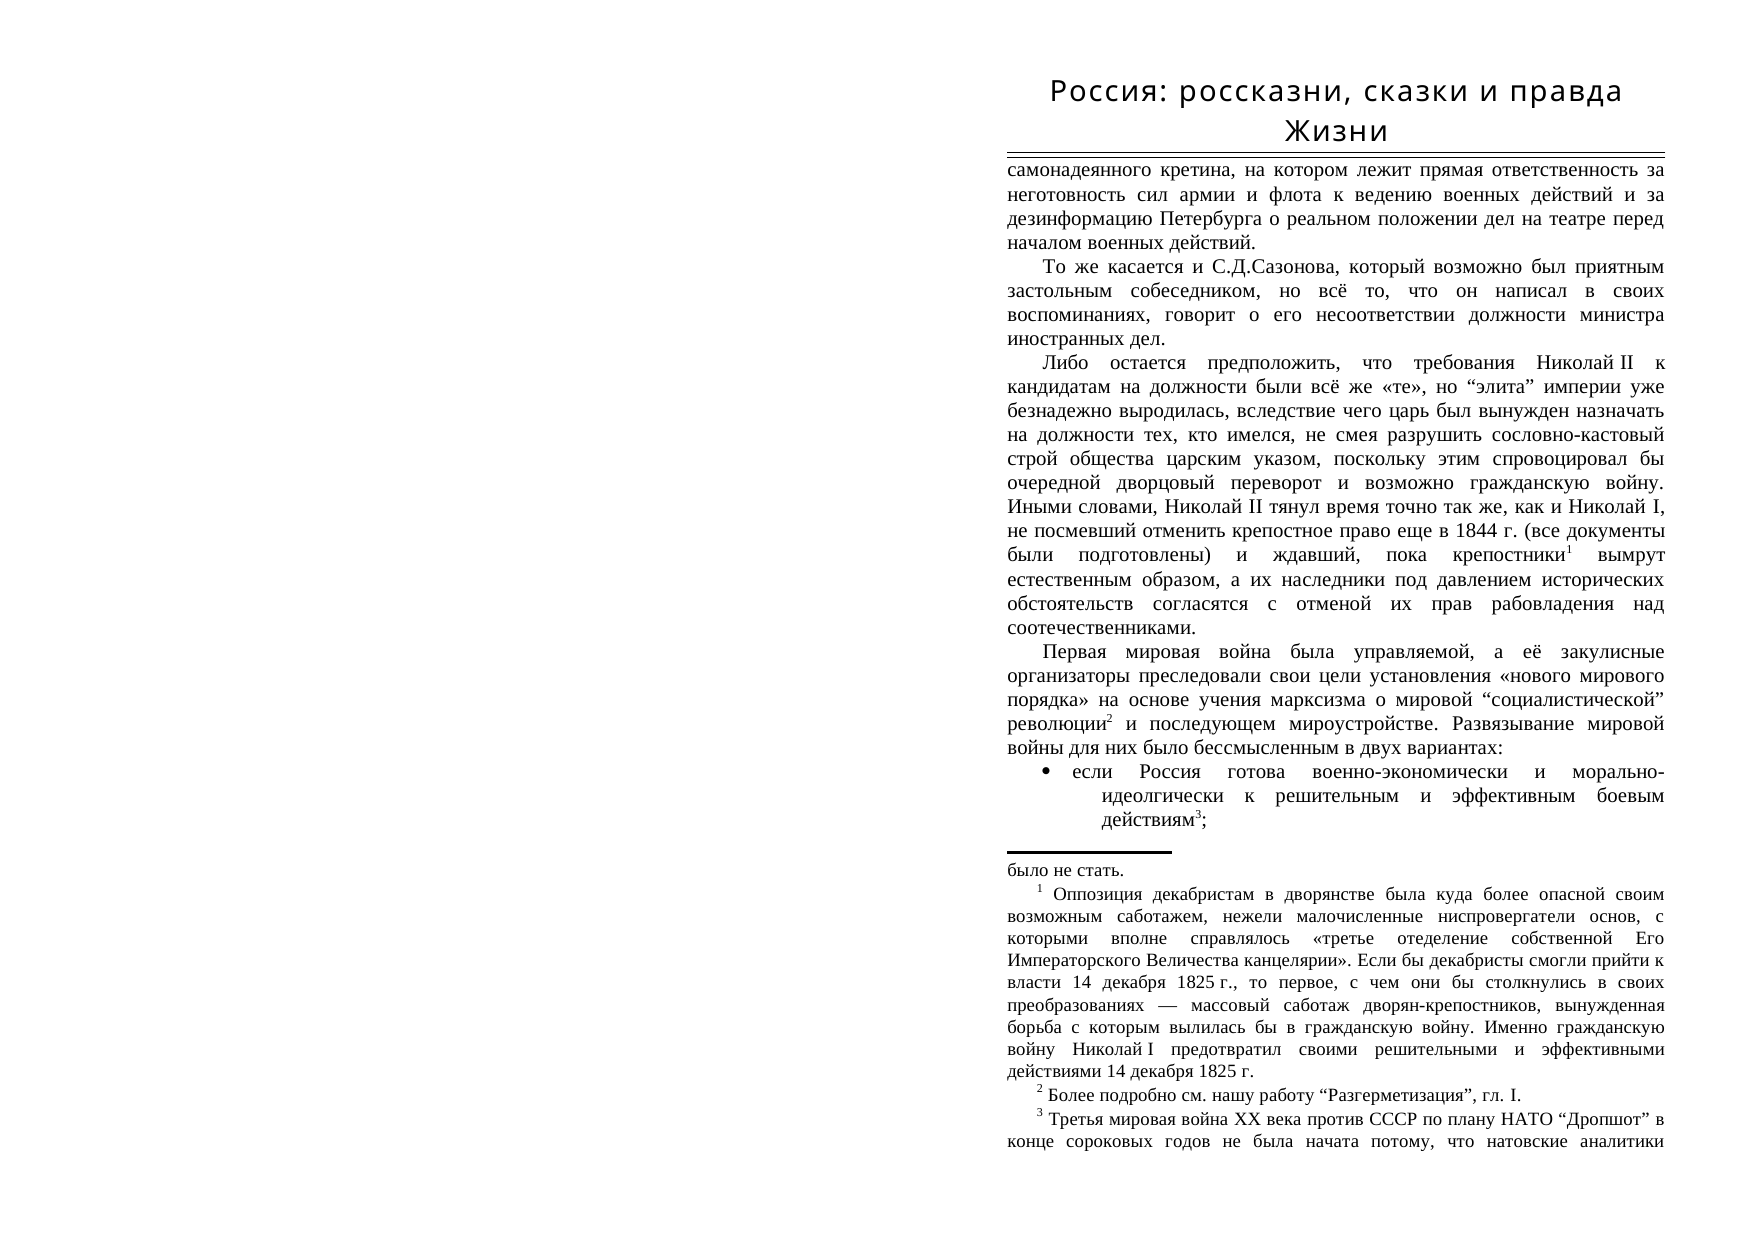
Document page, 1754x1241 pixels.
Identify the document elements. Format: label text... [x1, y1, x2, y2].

text То же касается и С.Д.Сазонова, который возможно был приятным застольным собеседником, но всё то, что он написал в своих воспоминаниях, говорит о его несоответствии должности министра иностранных дел. [1007, 253, 1665, 350]
list Третья мировая война ХХ века против СССР по плану НАТО “Дропшот” в конце сороковых годов не была начата потому, что натовские аналитики [1007, 1105, 1665, 1152]
text самонадеянного кретина, на котором лежит прямая ответственность за неготовность сил армии и флота к ведению военных действий и за дезинформацию Петербурга о реальном положении дел на театре перед началом военных действий. [1007, 158, 1665, 253]
text Первая мировая война была управляемой, а её закулисные организаторы преследовали свои цели установления «нового мирового порядка» на основе учения марксизма о мировой “социалистической” революции и последующем мироустройстве. Развязывание мировой войны для них было бессмысленным в двух вариантах: [1007, 638, 1665, 759]
text Более подробно см. нашу работу “Разгерметизация”, гл. I. [1007, 1081, 1665, 1105]
list если Россия готова военно-экономически и морально-идеолгически к решительным и эффективным боевым действиям; [1042, 759, 1665, 831]
text было не стать. [1007, 858, 1665, 881]
text Оппозиция декабристам в дворянстве была куда более опасной своим возможным саботажем, нежели малочисленные ниспровергатели основ, с которыми вполне справлялось «третье отеделение собственной Его Императорского Величества канцелярии». Если бы декабристы смогли прийти к власти 14 декабря 1825 г., то первое, с чем они бы столкнулись в своих преобразованиях — массовый саботаж дворян-крепостников, вынужденная борьба с которым вылилась бы в гражданскую войну. Именно гражданскую войну Николай I предотвратил своими решительными и эффективными действиями 14 декабря 1825 г. [1007, 881, 1665, 1081]
text Либо остается предположить, что требования Николай II к кандидатам на должности были всё же «те», но “элита” империи уже безнадежно выродилась, вследствие чего царь был вынужден назначать на должности тех, кто имелся, не смея разрушить сословно-кастовый строй общества царским указом, поскольку этим спровоцировал бы очередной дворцовый переворот и возможно гражданскую войну. Иными словами, Николай II тянул время точно так же, как и Николай I, не посмевший отменить крепостное право еще в 1844 г. (все документы были подготовлены) и ждавший, пока крепостники вымрут естественным образом, а их наследники под давлением исторических обстоятельств согласятся с отменой их прав рабовладения над соотечественниками. [1007, 350, 1665, 638]
